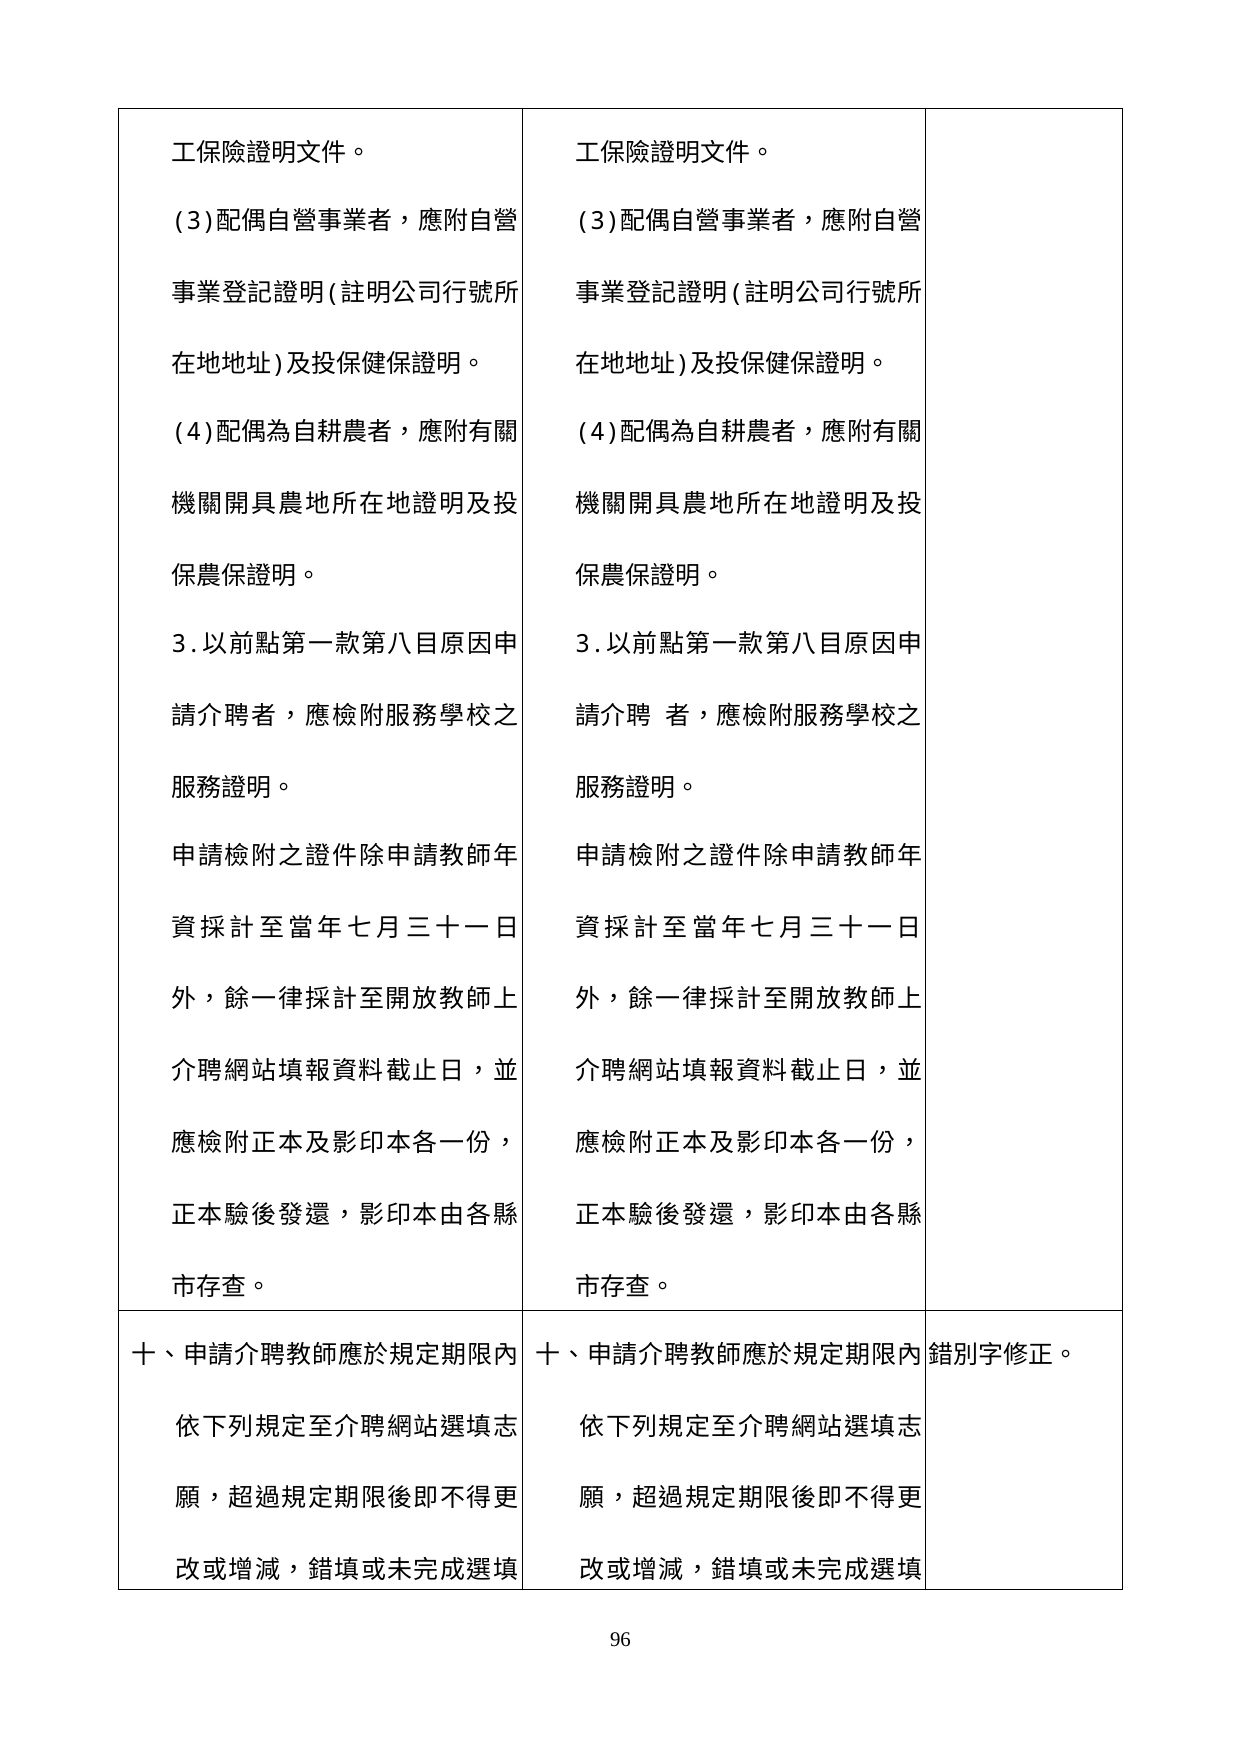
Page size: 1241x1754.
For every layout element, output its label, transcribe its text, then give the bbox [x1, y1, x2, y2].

table_cell 工保險證明文件。 (3)配偶自營事業者，應附自營事業登記證明(註明公司行號所在地地址)及投保健保證明。 (4)配偶為自耕農者，應附有關機關開具農地所在地證明及投保農保證明。 3.以前點第一款第八目原因申請介聘者，應檢附服務學校之服務證明。 申請檢附之證件除申請教師年資採計至當年七月三十一日外，餘一律採計至開放教師上介聘網站填報資料截止日，並應檢附正本及影印本各一份，正本驗後發還，影印本由各縣市存查。 [119, 109, 522, 1309]
table_cell 十、申請介聘教師應於規定期限內依下列規定至介聘網站選填志願，超過規定期限後即不得更改或增減，錯填或未完成選填 [119, 1311, 522, 1589]
table_cell 工保險證明文件。 (3)配偶自營事業者，應附自營事業登記證明(註明公司行號所在地地址)及投保健保證明。 (4)配偶為自耕農者，應附有關機關開具農地所在地證明及投保農保證明。 3.以前點第一款第八目原因申請介聘 者，應檢附服務學校之服務證明。 申請檢附之證件除申請教師年資採計至當年七月三十一日外，餘一律採計至開放教師上介聘網站填報資料截止日，並應檢附正本及影印本各一份，正本驗後發還，影印本由各縣市存查。 [523, 109, 925, 1309]
table_cell 錯別字修正。 [926, 1311, 1122, 1589]
table_cell [926, 109, 1122, 1309]
table_cell 十、申請介聘教師應於規定期限內依下列規定至介聘網站選填志願，超過規定期限後即不得更改或增減，錯填或未完成選填 [523, 1311, 925, 1589]
